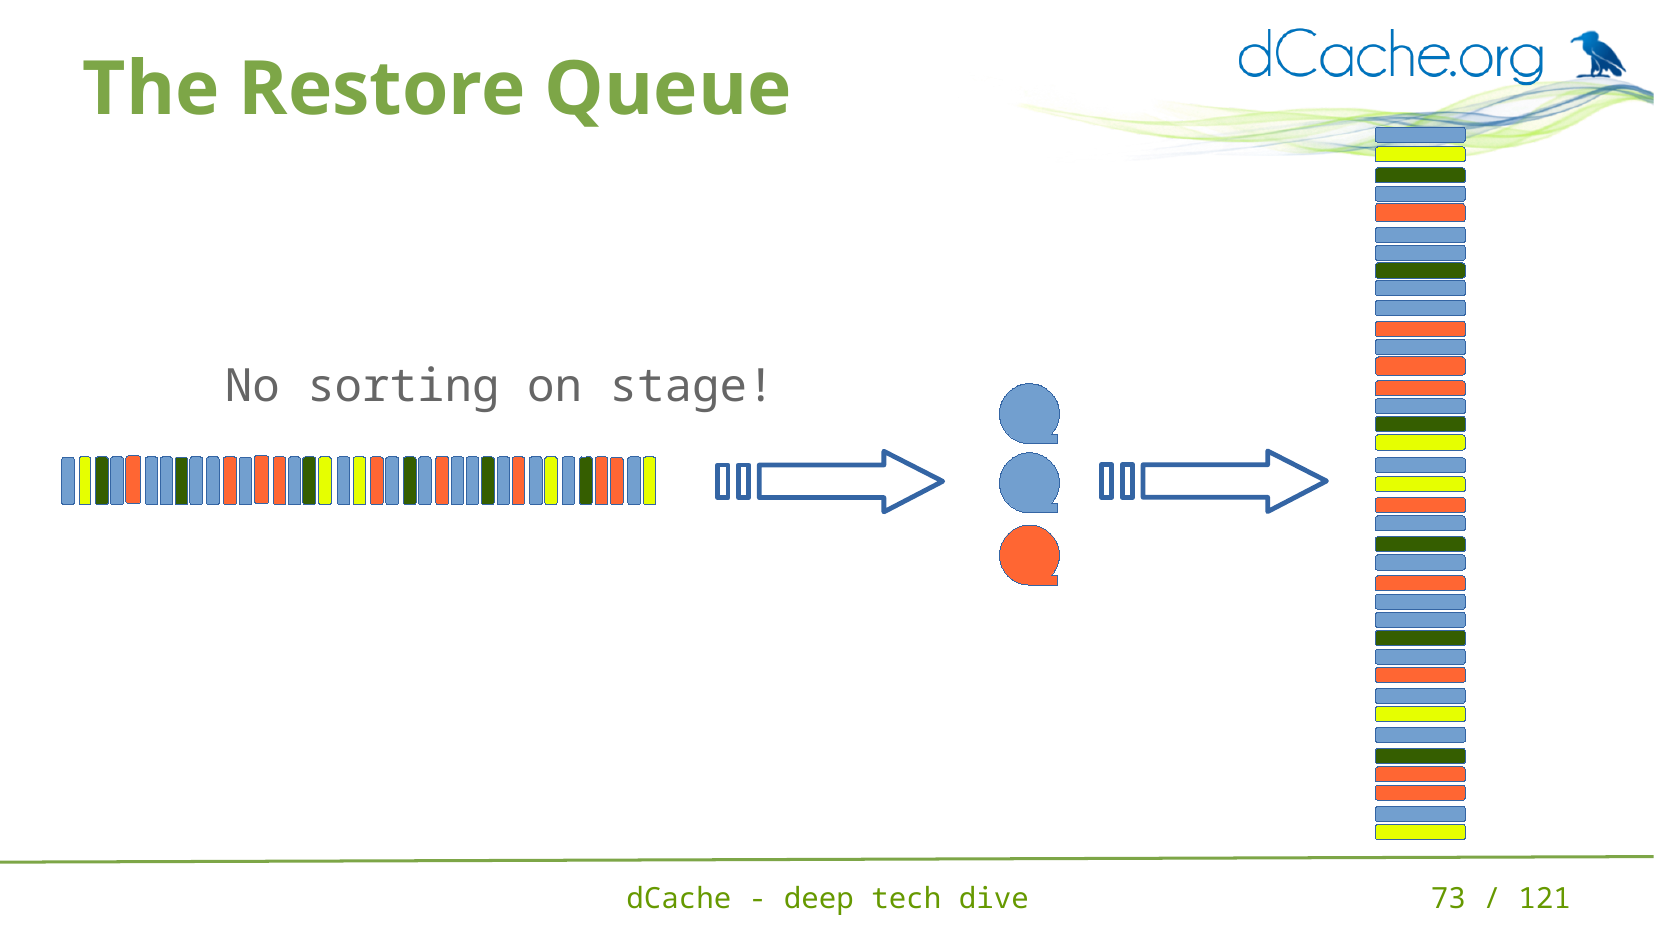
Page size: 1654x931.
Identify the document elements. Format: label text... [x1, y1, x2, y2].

text_box [1375, 649, 1466, 665]
text_box [125, 455, 141, 504]
text_box [1375, 280, 1466, 296]
text_box [337, 456, 350, 505]
text_box [385, 456, 399, 505]
picture [956, 16, 1654, 169]
text_box [1375, 594, 1466, 610]
text_box [481, 456, 495, 505]
text_box [273, 456, 286, 505]
text_box [1375, 245, 1466, 261]
text_box [288, 456, 301, 505]
text_box [1375, 416, 1466, 432]
text_box [999, 452, 1060, 513]
text_box [95, 456, 109, 505]
text_box [61, 457, 75, 505]
text_box [1375, 748, 1466, 764]
text_box [1375, 321, 1466, 337]
text_box [1375, 380, 1466, 396]
text_box [353, 456, 366, 505]
text_box [497, 456, 510, 505]
text_box [418, 456, 432, 505]
text_box [145, 456, 158, 505]
text_box [318, 456, 332, 505]
text_box [999, 525, 1060, 586]
text_box [1375, 536, 1466, 552]
text_box [1375, 497, 1466, 513]
text_box [254, 455, 269, 504]
text_box [1375, 227, 1466, 243]
text_box [1375, 824, 1466, 840]
text_box [451, 456, 464, 505]
text_box [466, 456, 479, 505]
text_box [160, 456, 173, 505]
text_box [1375, 457, 1466, 473]
text_box [579, 456, 593, 505]
text_box [1375, 806, 1466, 822]
text_box [1375, 339, 1466, 355]
text_box [1375, 612, 1466, 628]
text_box [1375, 515, 1466, 531]
text_box [1375, 398, 1466, 414]
text_box [1375, 356, 1466, 376]
text_box [302, 456, 316, 505]
text_box [110, 456, 124, 505]
text_box [1375, 300, 1466, 316]
text_box No sorting on stage! [210, 345, 856, 417]
text_box [435, 456, 449, 505]
text_box [627, 456, 641, 505]
text_box [1375, 146, 1466, 162]
text_box [1375, 127, 1466, 143]
text_box [1375, 766, 1466, 782]
text_box [1375, 167, 1466, 183]
text_box [999, 383, 1060, 444]
text_box [1375, 667, 1466, 683]
text_box [544, 456, 558, 505]
text_box [1375, 727, 1466, 743]
text_box [595, 456, 608, 505]
text_box [1375, 203, 1466, 222]
text_box [1375, 262, 1466, 279]
text_box [1375, 554, 1466, 571]
text_box [189, 456, 203, 505]
text_box [1375, 706, 1466, 722]
text_box [610, 457, 624, 505]
text_box [175, 457, 188, 505]
text_box [1375, 434, 1466, 451]
text_box [239, 457, 252, 505]
text_box [562, 456, 575, 505]
text_box [223, 456, 237, 505]
text_box [1375, 476, 1466, 492]
text_box [206, 456, 220, 505]
text_box [370, 456, 384, 505]
text_box [79, 456, 91, 505]
text_box [529, 456, 543, 505]
text_box [1375, 575, 1466, 591]
text_box [1375, 688, 1466, 704]
text_box [512, 456, 525, 505]
text_box [403, 456, 417, 505]
text_box [643, 456, 656, 505]
text_box [1375, 630, 1466, 646]
text_box [1375, 186, 1466, 202]
text_box [1375, 785, 1466, 801]
title The Restore Queue [82, 40, 1605, 131]
